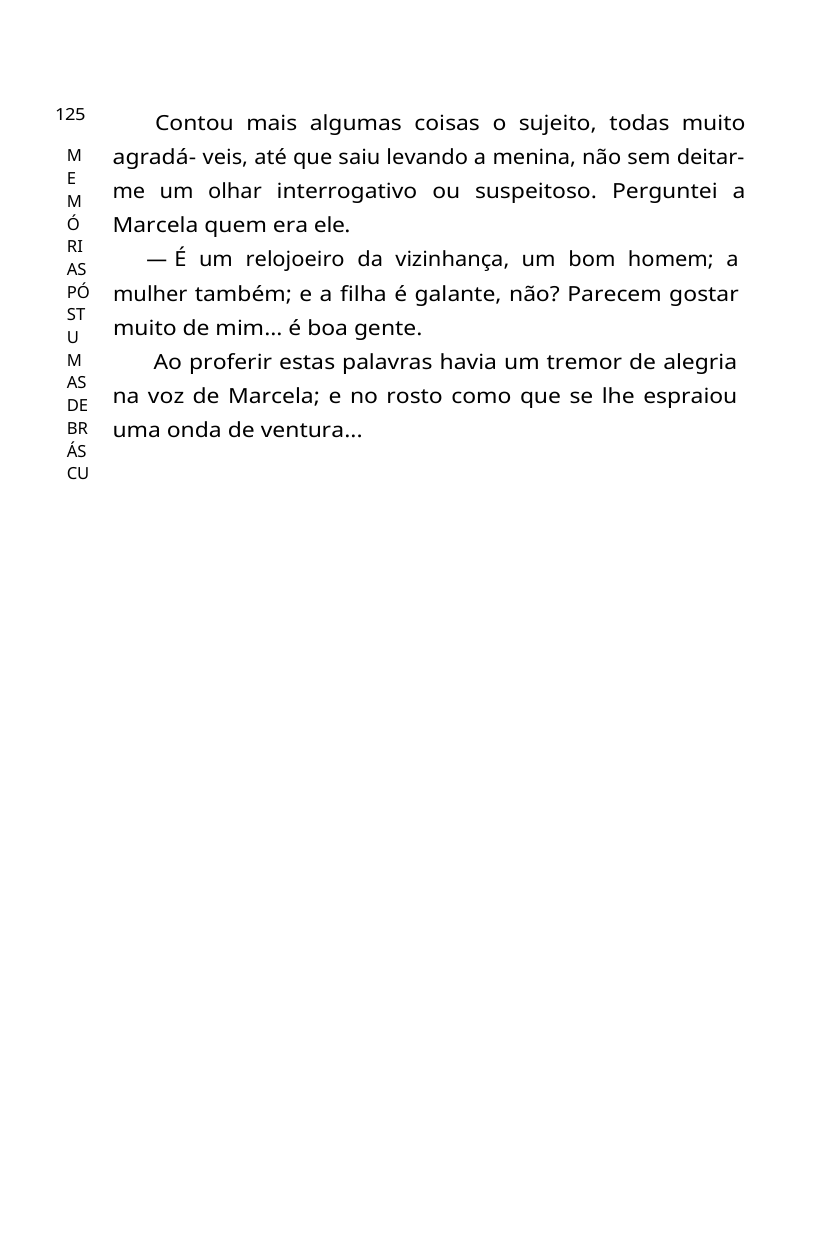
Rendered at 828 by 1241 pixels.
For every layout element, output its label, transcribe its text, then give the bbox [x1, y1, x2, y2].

text 125 Contou mais algumas coisas o sujeito, todas muito agradá- veis, até que saiu levando a menina, não sem deitar-me um olhar interrogativo ou suspeitoso. Perguntei a Marcela quem era ele. [55, 103, 745, 483]
text MEMÓRIAS PÓSTUMAS DE BRÁS CUBAS [67, 144, 90, 483]
text Ao proferir estas palavras havia um tremor de alegria na voz de Marcela; e no rosto como que se lhe espraiou uma onda de ventura... [112, 347, 738, 443]
list É um relojoeiro da vizinhança, um bom homem; a mulher também; e a filha é galante, não? Parecem gostar muito de mim... é boa gente. [113, 244, 739, 341]
